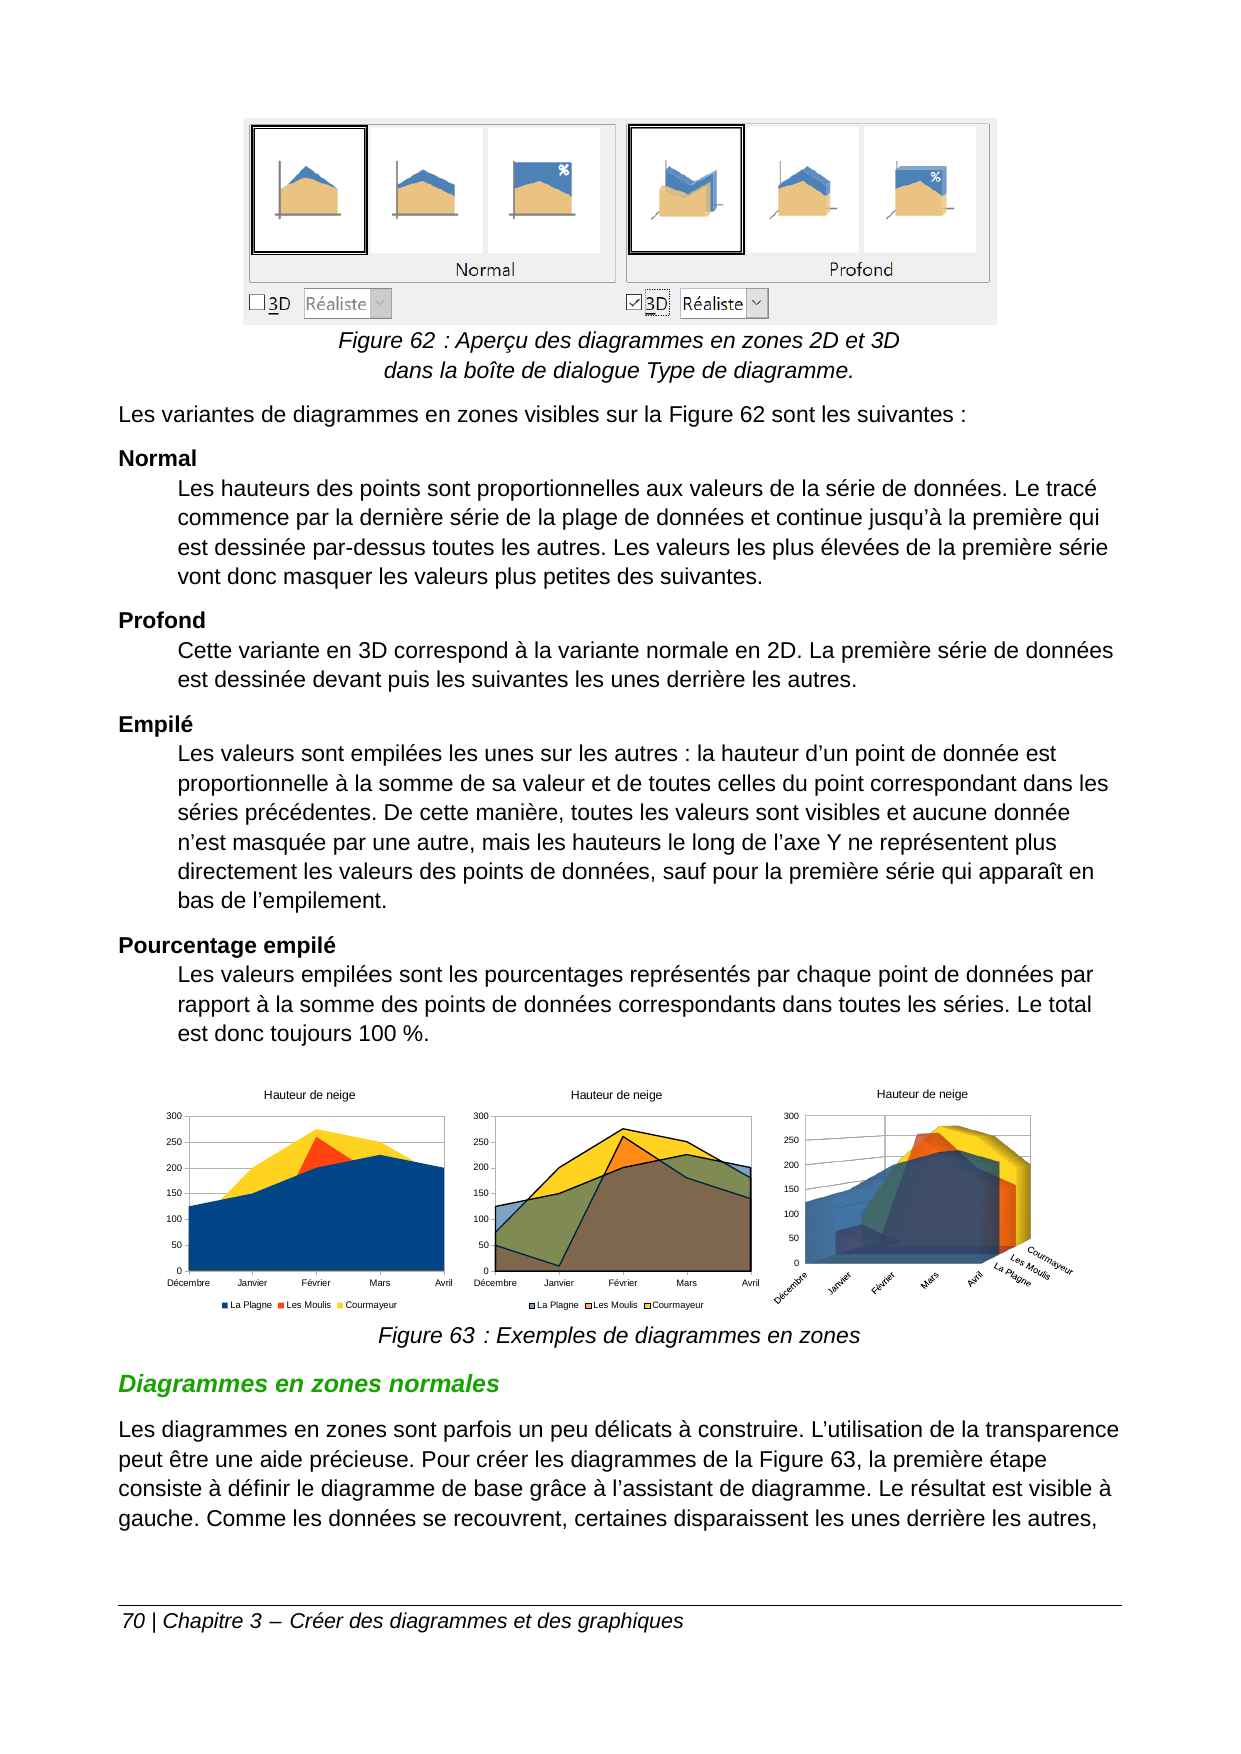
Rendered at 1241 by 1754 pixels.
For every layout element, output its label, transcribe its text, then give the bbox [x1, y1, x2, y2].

picture [243, 118, 997, 325]
list Les valeurs empilées sont les pourcentages représentés par chaque point de données par rapport à la somme des points de données correspondants dans toutes les séries. Le total est donc toujours 100 %. [177, 958, 1122, 1047]
list Les valeurs sont empilées les unes sur les autres : la hauteur d’un point de donnée est proportionnelle à la somme de sa valeur et de toutes celles du point correspondant dans les séries précédentes. De cette manière, toutes les valeurs sont visibles et aucune donnée n’est masquée par une autre, mais les hauteurs le long de l’axe Y ne représentent plus directement les valeurs des points de données, sauf pour la première série qui apparaît en bas de l’empilement. [177, 737, 1122, 914]
text Figure 63 : Exemples de diagrammes en zones [118, 1318, 1122, 1348]
subtitle Diagrammes en zones normales [118, 1369, 1122, 1398]
list Les hauteurs des points sont proportionnelles aux valeurs de la série de données. Le tracé commence par la dernière série de la plage de données et continue jusqu’à la première qui est dessinée par-dessus toutes les autres. Les valeurs les plus élevées de la première série vont donc masquer les valeurs plus petites des suivantes. [177, 472, 1122, 589]
subtitle Empilé [118, 707, 1122, 737]
text Les variantes de diagrammes en zones visibles sur la Figure 62 sont les suivantes : [118, 398, 1122, 427]
subtitle Pourcentage empilé [118, 929, 1122, 958]
text Les diagrammes en zones sont parfois un peu délicats à construire. L’utilisation de la transparence peut être une aide précieuse. Pour créer les diagrammes de la Figure 63, la première étape consiste à définir le diagramme de base grâce à l’assistant de diagramme. Le résultat est visible à gauche. Comme les données se recouvrent, certaines disparaissent les unes derrière les autres, [118, 1413, 1122, 1531]
subtitle Profond [118, 604, 1122, 634]
text Figure 62 : Aperçu des diagrammes en zones 2D et 3D dans la boîte de dialogue Type de diagramme. [118, 324, 1122, 383]
subtitle Normal [118, 442, 1122, 472]
list Cette variante en 3D correspond à la variante normale en 2D. La première série de données est dessinée devant puis les suivantes les unes derrière les autres. [177, 634, 1122, 693]
